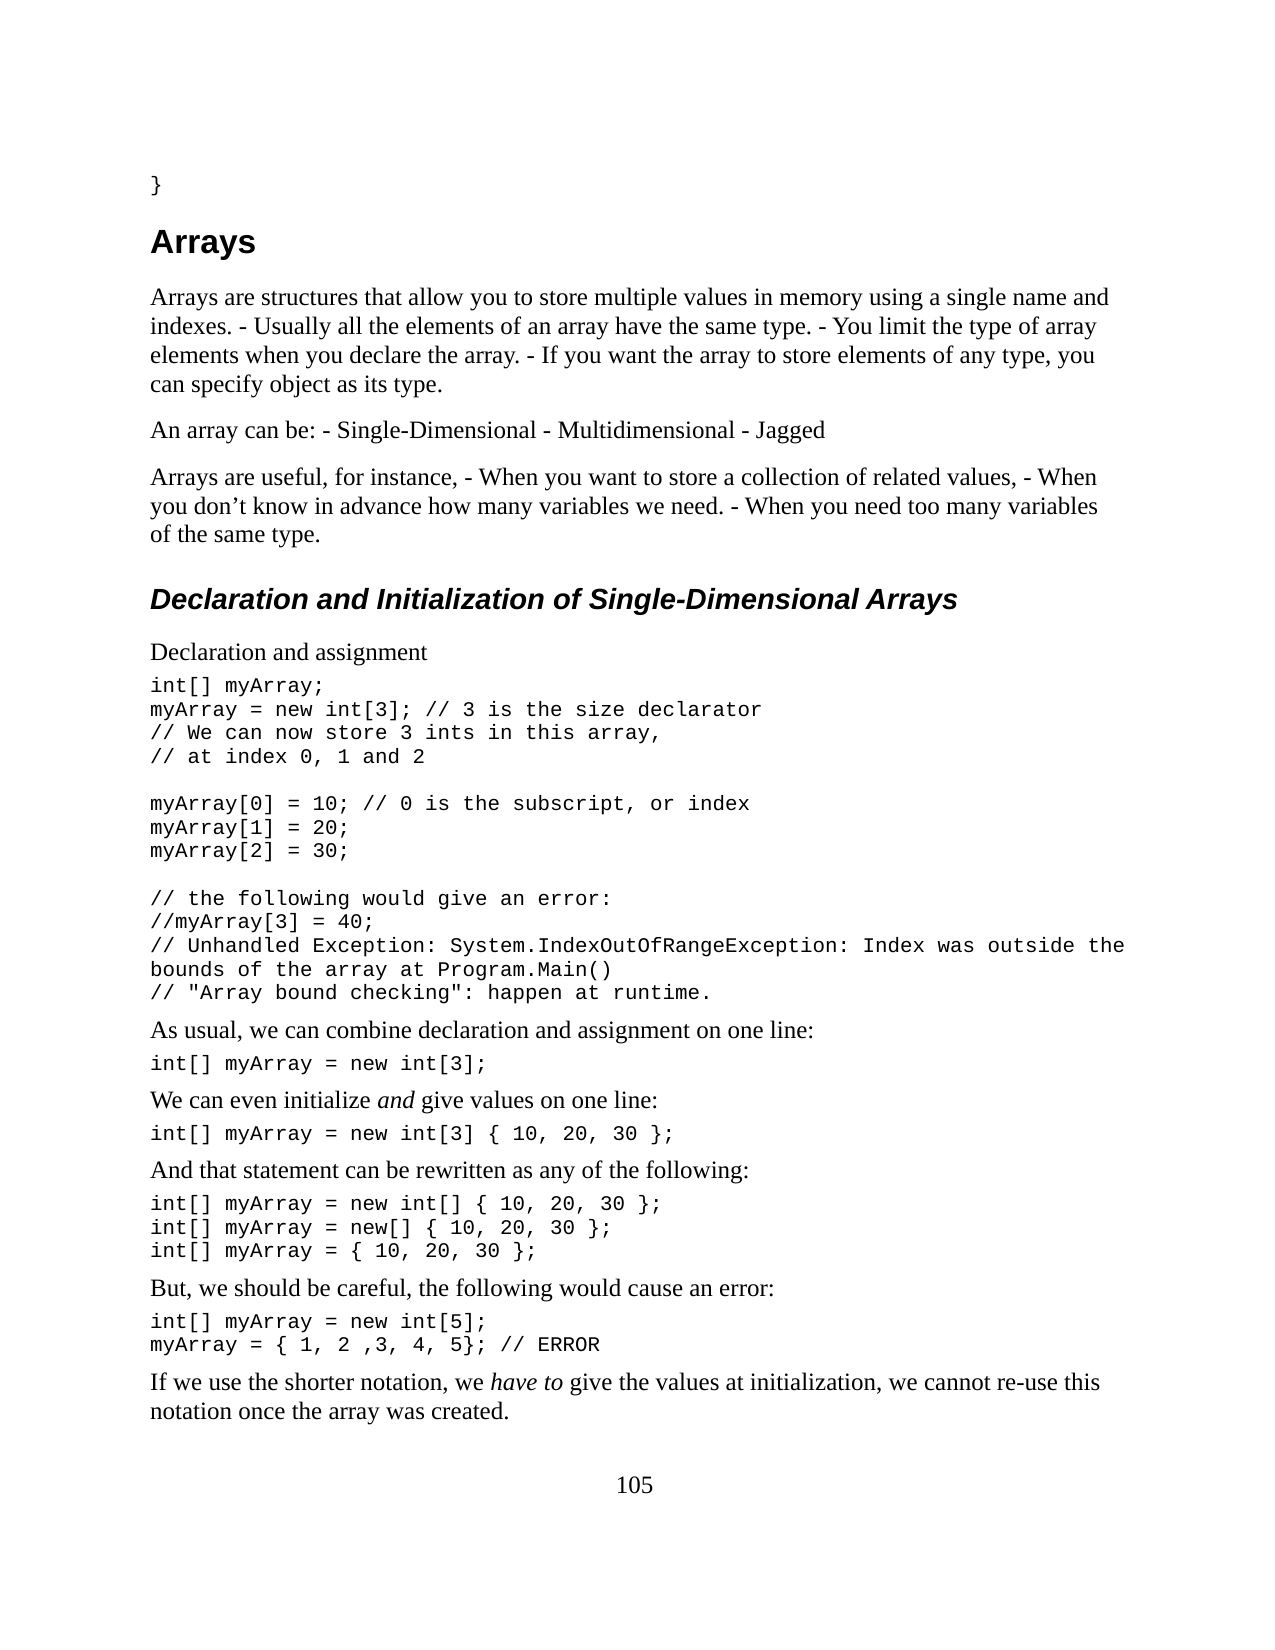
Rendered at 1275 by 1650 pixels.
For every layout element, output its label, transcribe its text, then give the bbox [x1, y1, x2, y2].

text } [150, 174, 1125, 197]
text int[] myArray = new int[3] { 10, 20, 30 }; [150, 1123, 1125, 1147]
text myArray = { 1, 2 ,3, 4, 5}; // ERROR [150, 1334, 1125, 1358]
text myArray[1] = 20; [150, 817, 1125, 840]
text int[] myArray = new[] { 10, 20, 30 }; [150, 1217, 1125, 1241]
text If we use the shorter notation, we have to give the values at initialization, we cannot re-use this notation once the array was created. [150, 1367, 1125, 1424]
subtitle Declaration and Initialization of Single-Dimensional Arrays [150, 582, 1125, 616]
text // the following would give an error: [150, 888, 1125, 911]
text myArray = new int[3]; // 3 is the size declarator [150, 698, 1125, 722]
text int[] myArray = new int[] { 10, 20, 30 }; [150, 1193, 1125, 1217]
text //myArray[3] = 40; [150, 911, 1125, 935]
text // at index 0, 1 and 2 [150, 746, 1125, 769]
text We can even initialize and give values on one line: [150, 1085, 1125, 1114]
subtitle Arrays [150, 222, 1125, 261]
text But, we should be careful, the following would cause an error: [150, 1273, 1125, 1302]
text int[] myArray; [150, 675, 1125, 698]
text int[] myArray = new int[3]; [150, 1053, 1125, 1076]
text And that statement can be rewritten as any of the following: [150, 1156, 1125, 1184]
text Declaration and assignment [150, 637, 1125, 666]
text int[] myArray = { 10, 20, 30 }; [150, 1241, 1125, 1264]
text int[] myArray = new int[5]; [150, 1311, 1125, 1334]
text // Unhandled Exception: System.IndexOutOfRangeException: Index was outside the bounds of the array at Program.Main() [150, 935, 1125, 982]
text Arrays are useful, for instance, - When you want to store a collection of related values, - When you don’t know in advance how many variables we need. - When you need too many variables of the same type. [150, 462, 1125, 548]
text As usual, we can combine declaration and assignment on one line: [150, 1015, 1125, 1044]
text // "Array bound checking": happen at runtime. [150, 982, 1125, 1006]
text myArray[0] = 10; // 0 is the subscript, or index [150, 793, 1125, 817]
text An array can be: - Single-Dimensional - Multidimensional - Jagged [150, 415, 1125, 444]
text Arrays are structures that allow you to store multiple values in memory using a single name and indexes. - Usually all the elements of an array have the same type. - You limit the type of array elements when you declare the array. - If you want the array to store elements of any type, you can specify object as its type. [150, 282, 1125, 397]
text // We can now store 3 ints in this array, [150, 722, 1125, 746]
text myArray[2] = 30; [150, 840, 1125, 864]
